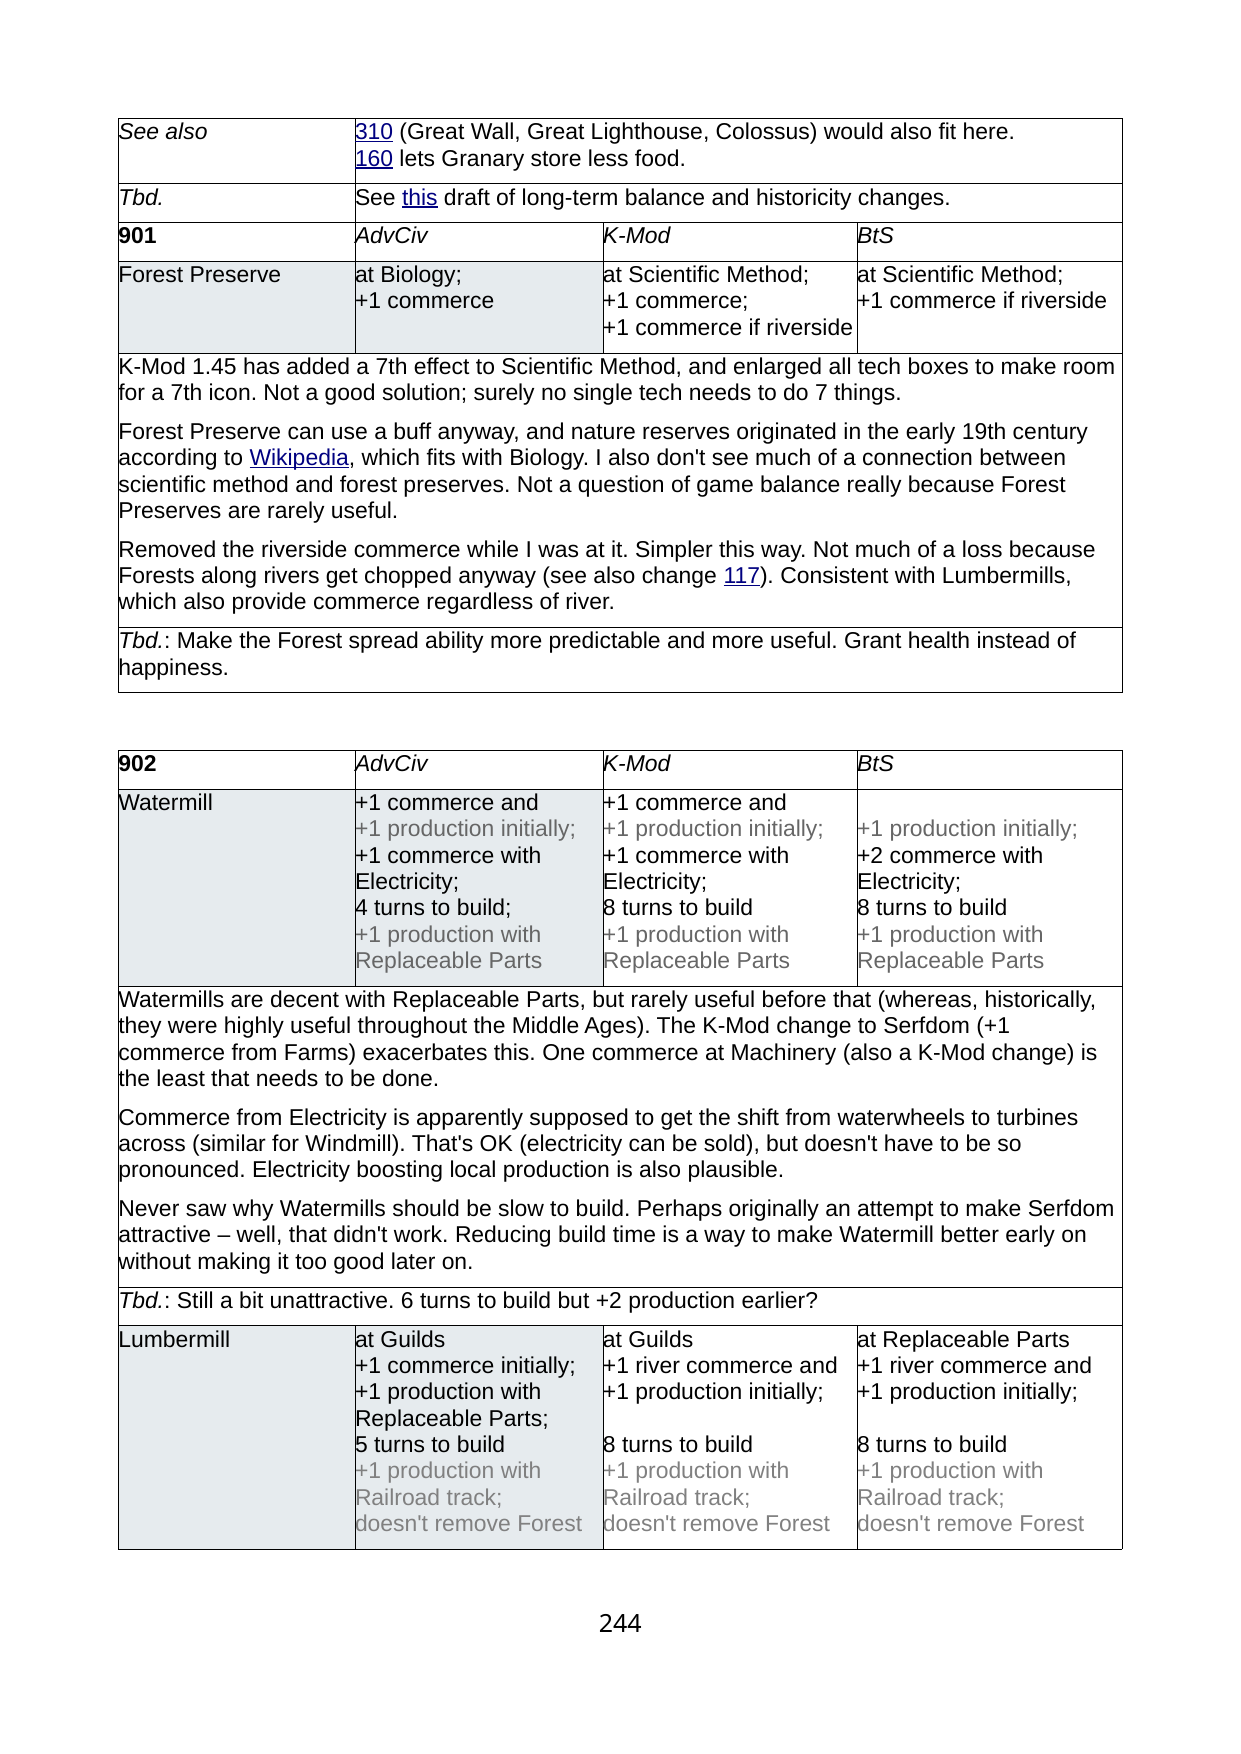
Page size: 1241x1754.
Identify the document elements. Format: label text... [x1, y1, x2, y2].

table_cell at Biology; +1 commerce [356, 262, 603, 353]
table_cell Forest Preserve [119, 262, 355, 353]
table_cell Watermill [119, 790, 355, 986]
table_cell +1 commerce and +1 production initially; +1 commerce with Electricity; 8 turns to build +1 production with Replaceable Parts [604, 790, 857, 986]
table_cell Tbd.: Make the Forest spread ability more predictable and more useful. Grant health instead of happiness. [119, 628, 1122, 692]
table_cell at Guilds +1 commerce initially; +1 production with Replaceable Parts; 5 turns to build +1 production with Railroad track; doesn't remove Forest [356, 1326, 603, 1549]
table_cell Tbd. [119, 184, 355, 222]
table_header BtS [858, 751, 1122, 789]
table_cell at Replaceable Parts +1 river commerce and +1 production initially; 8 turns to build +1 production with Railroad track; doesn't remove Forest [858, 1326, 1122, 1549]
table_header 902 [119, 751, 355, 789]
table_cell BtS [858, 223, 1122, 261]
table_cell 901 [119, 223, 355, 261]
table_cell +1 commerce and +1 production initially; +1 commerce with Electricity; 4 turns to build; +1 production with Replaceable Parts [356, 790, 603, 986]
table_cell 310 (Great Wall, Great Lighthouse, Colossus) would also fit here. 160 lets Granary store less food. [356, 119, 1122, 183]
table_cell See also [119, 119, 355, 183]
table_cell Lumbermill [119, 1326, 355, 1549]
table_cell Watermills are decent with Replaceable Parts, but rarely useful before that (whereas, historically, they were highly useful throughout the Middle Ages). The K-Mod change to Serfdom (+1 commerce from Farms) exacerbates this. One commerce at Machinery (also a K-Mod change) is the least that needs to be done. Commerce from Electricity is apparently supposed to get the shift from waterwheels to turbines across (similar for Windmill). That's OK (electricity can be sold), but doesn't have to be so pronounced. Electricity boosting local production is also plausible. Never saw why Watermills should be slow to build. Perhaps originally an attempt to make Serfdom attractive – well, that didn't work. Reducing build time is a way to make Watermill better early on without making it too good later on. [119, 987, 1122, 1287]
table_header K-Mod [604, 751, 857, 789]
table_cell K-Mod [604, 223, 857, 261]
table_cell +1 production initially; +2 commerce with Electricity; 8 turns to build +1 production with Replaceable Parts [858, 790, 1122, 986]
table_cell at Scientific Method; +1 commerce; +1 commerce if riverside [604, 262, 857, 353]
table_cell at Scientific Method; +1 commerce if riverside [858, 262, 1122, 353]
table_header AdvCiv [356, 751, 603, 789]
table_cell See this draft of long-term balance and historicity changes. [356, 184, 1122, 222]
table_cell AdvCiv [356, 223, 603, 261]
table_cell at Guilds +1 river commerce and +1 production initially; 8 turns to build +1 production with Railroad track; doesn't remove Forest [604, 1326, 857, 1549]
table_cell K-Mod 1.45 has added a 7th effect to Scientific Method, and enlarged all tech boxes to make room for a 7th icon. Not a good solution; surely no single tech needs to do 7 things. Forest Preserve can use a buff anyway, and nature reserves originated in the early 19th century according to Wikipedia, which fits with Biology. I also don't see much of a connection between scientific method and forest preserves. Not a question of game balance really because Forest Preserves are rarely useful. Removed the riverside commerce while I was at it. Simpler this way. Not much of a loss because Forests along rivers get chopped anyway (see also change 117). Consistent with Lumbermills, which also provide commerce regardless of river. [119, 354, 1122, 627]
table_cell Tbd.: Still a bit unattractive. 6 turns to build but +2 production earlier? [119, 1288, 1122, 1325]
